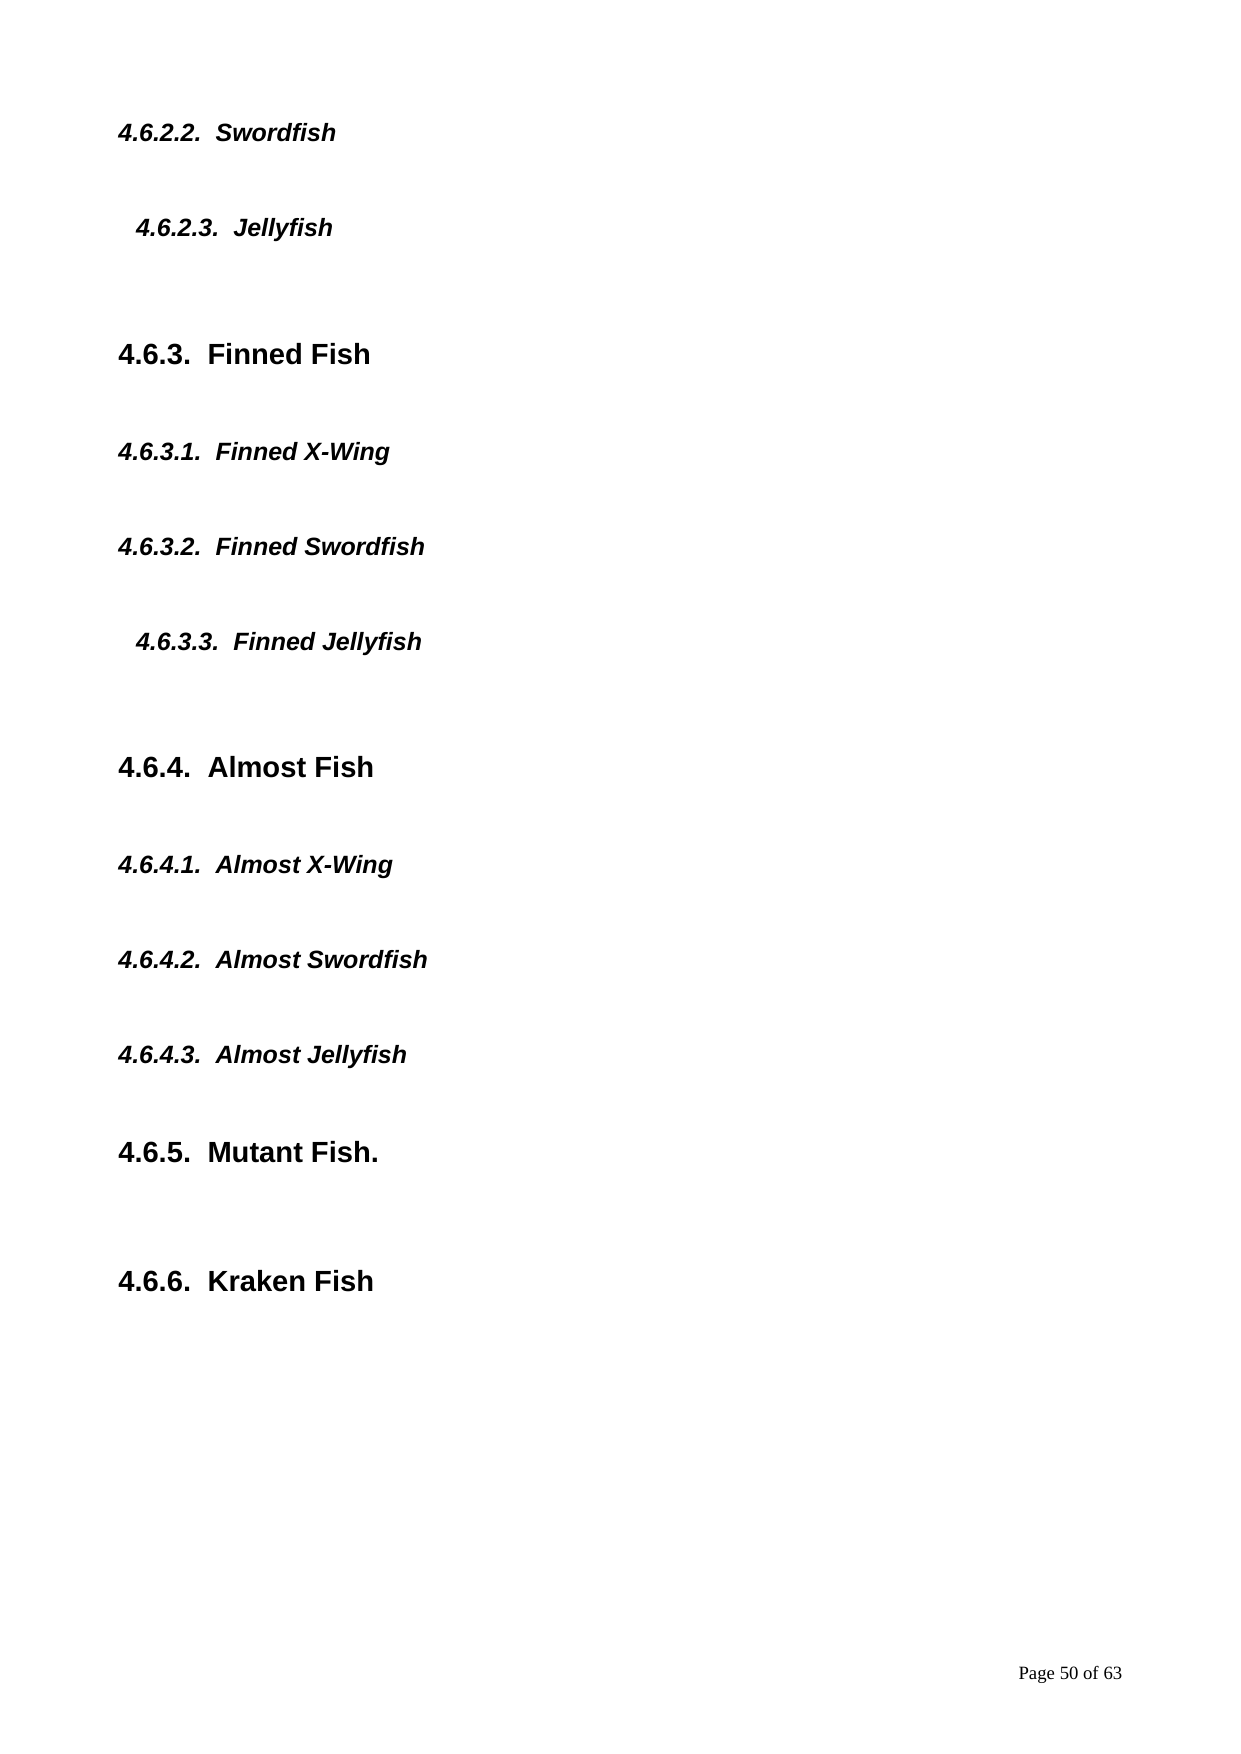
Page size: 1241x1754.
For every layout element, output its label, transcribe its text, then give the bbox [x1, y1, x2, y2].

subtitle Finned Jellyfish [136, 627, 1122, 655]
subtitle Finned Fish [118, 337, 1122, 370]
subtitle Mutant Fish. [118, 1135, 1122, 1169]
subtitle Almost X-Wing [118, 850, 1122, 879]
subtitle Almost Jellyfish [118, 1040, 1122, 1069]
subtitle Almost Swordfish [118, 945, 1122, 974]
subtitle Swordfish [118, 118, 1122, 147]
subtitle Jellyfish [136, 213, 1122, 242]
subtitle Kraken Fish [118, 1264, 1122, 1297]
subtitle Almost Fish [118, 750, 1122, 784]
subtitle Finned Swordfish [118, 532, 1122, 560]
subtitle Finned X-Wing [118, 437, 1122, 465]
